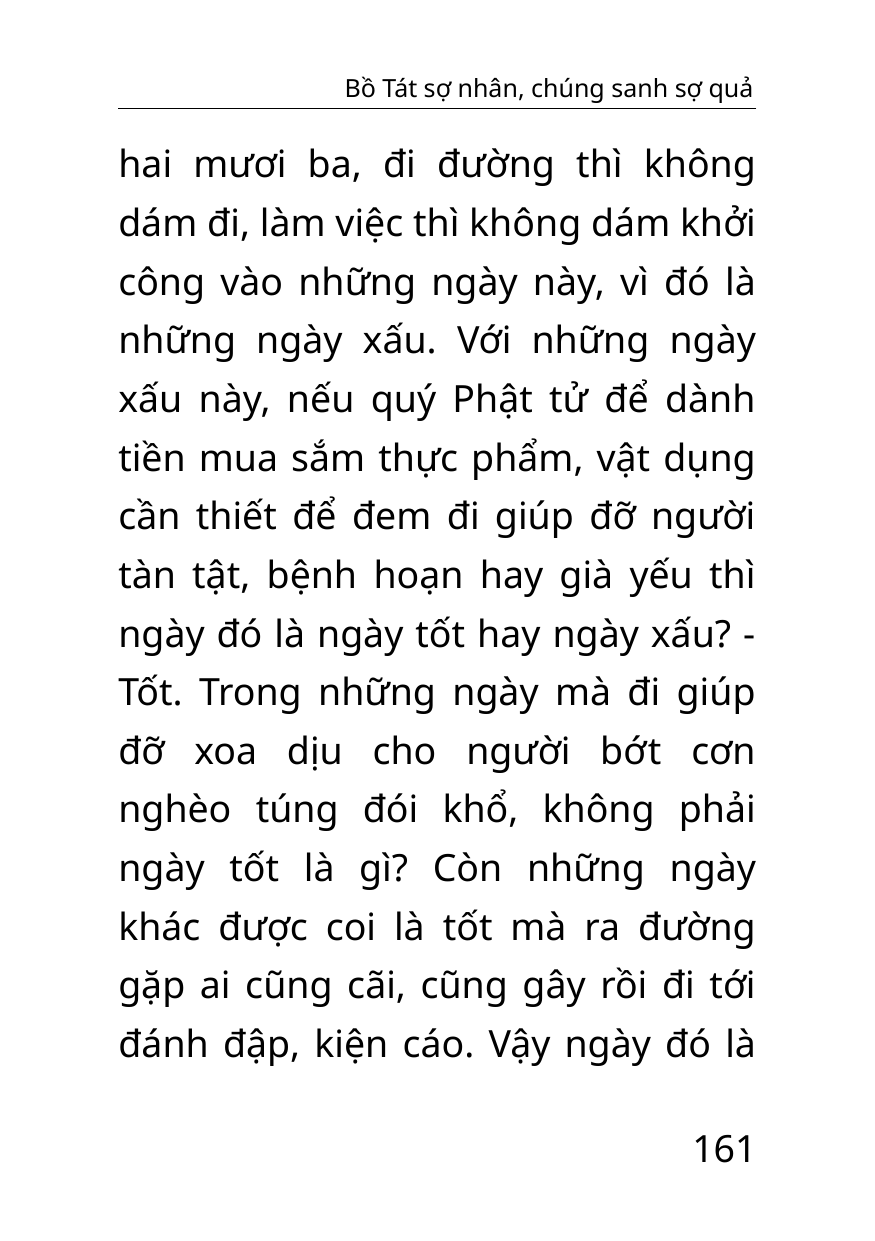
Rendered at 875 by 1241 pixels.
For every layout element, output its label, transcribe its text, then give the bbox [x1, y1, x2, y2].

text hai mươi ba, đi đường thì không dám đi, làm việc thì không dám khởi công vào những ngày này, vì đó là những ngày xấu. Với những ngày xấu này, nếu quý Phật tử để dành tiền mua sắm thực phẩm, vật dụng cần thiết để đem đi giúp đỡ người tàn tật, bệnh hoạn hay già yếu thì ngày đó là ngày tốt hay ngày xấu? - Tốt. Trong những ngày mà đi giúp đỡ xoa dịu cho người bớt cơn nghèo túng đói khổ, không phải ngày tốt là gì? Còn những ngày khác được coi là tốt mà ra đường gặp ai cũng cãi, cũng gây rồi đi tới đánh đập, kiện cáo. Vậy ngày đó là [118, 138, 756, 1068]
